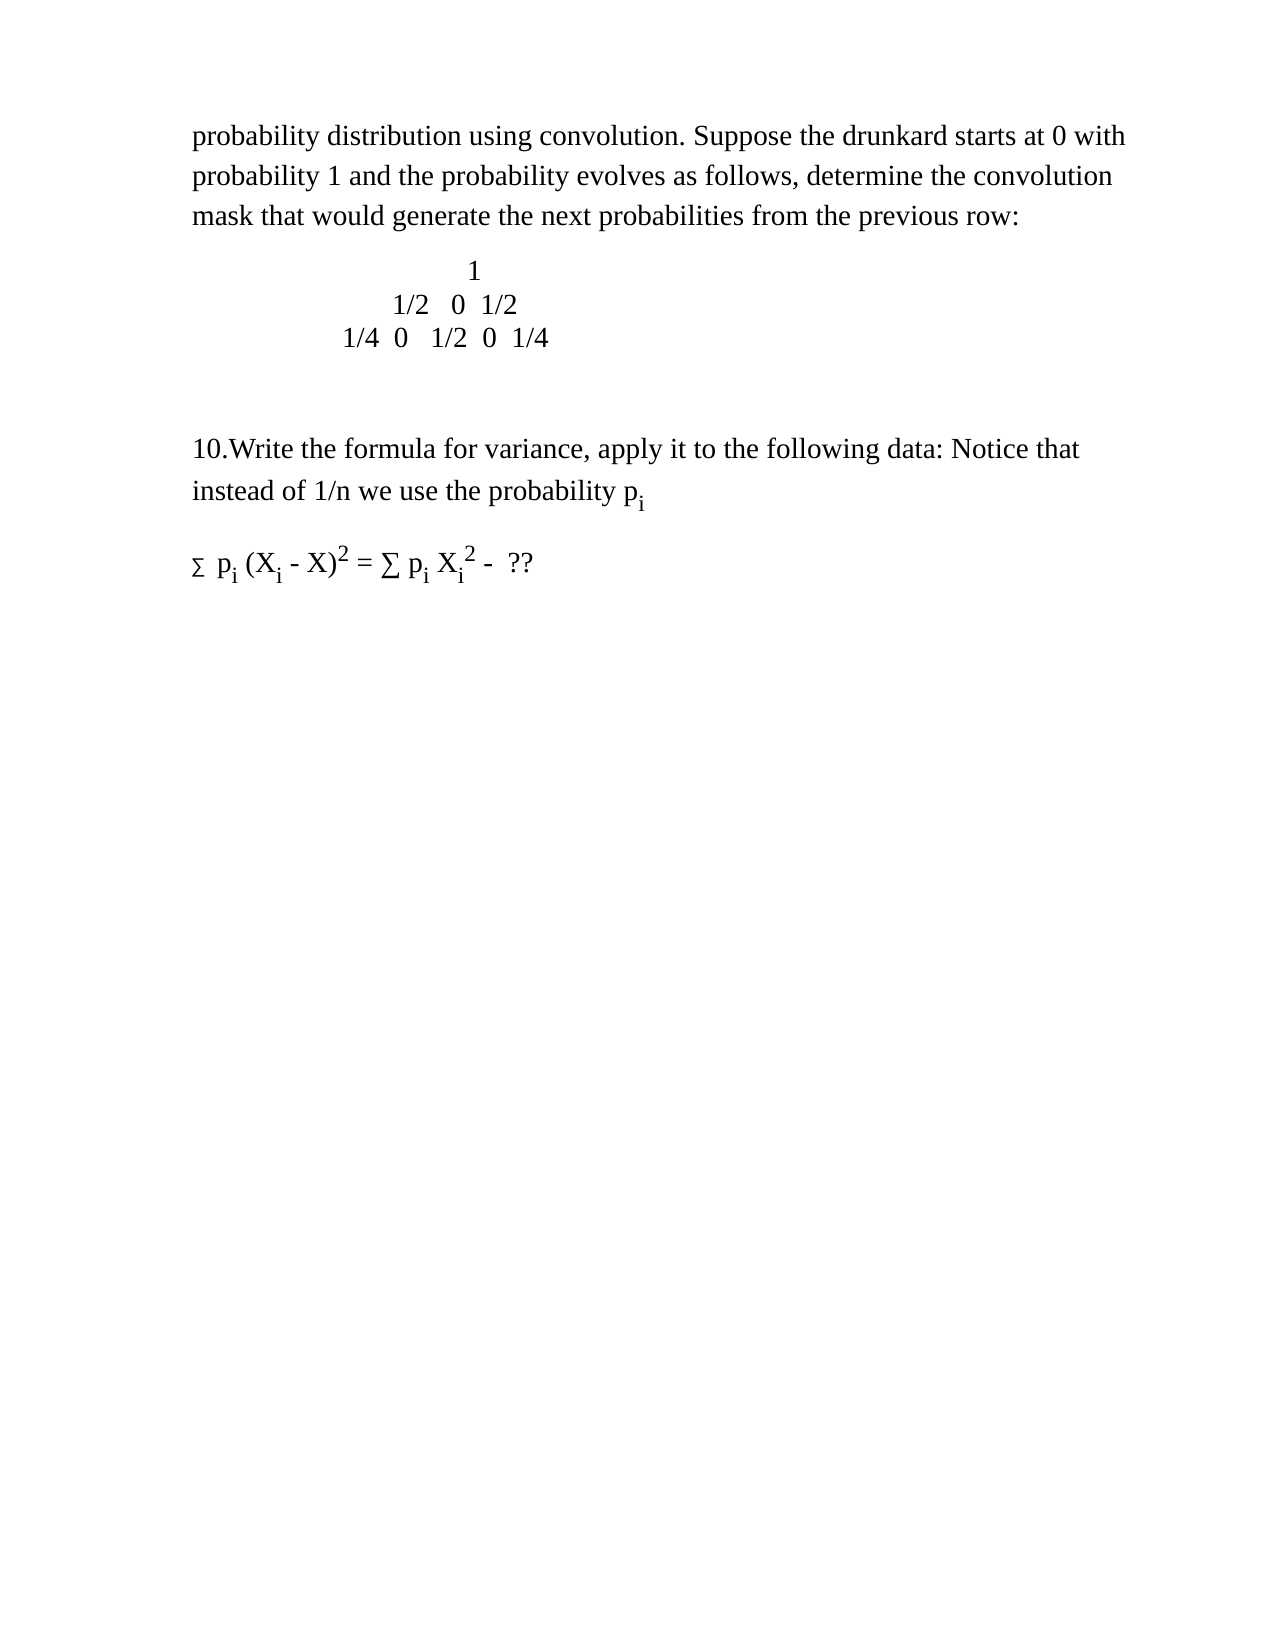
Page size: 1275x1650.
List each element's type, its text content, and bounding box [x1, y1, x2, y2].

list ∑ pi (Xi - X)2 = ∑ pi Xi2 - ?? [118, 539, 1157, 588]
list 1/4 0 1/2 0 1/4 [118, 320, 1157, 354]
list 1/2 0 1/2 [118, 287, 1157, 320]
list Write the formula for variance, apply it to the following data: Notice that instead of 1/n we use the probability pi [118, 431, 1157, 516]
list 1 [118, 253, 1157, 287]
list probability distribution using convolution. Suppose the drunkard starts at 0 with probability 1 and the probability evolves as follows, determine the convolution mask that would generate the next probabilities from the previous row: [118, 118, 1157, 232]
